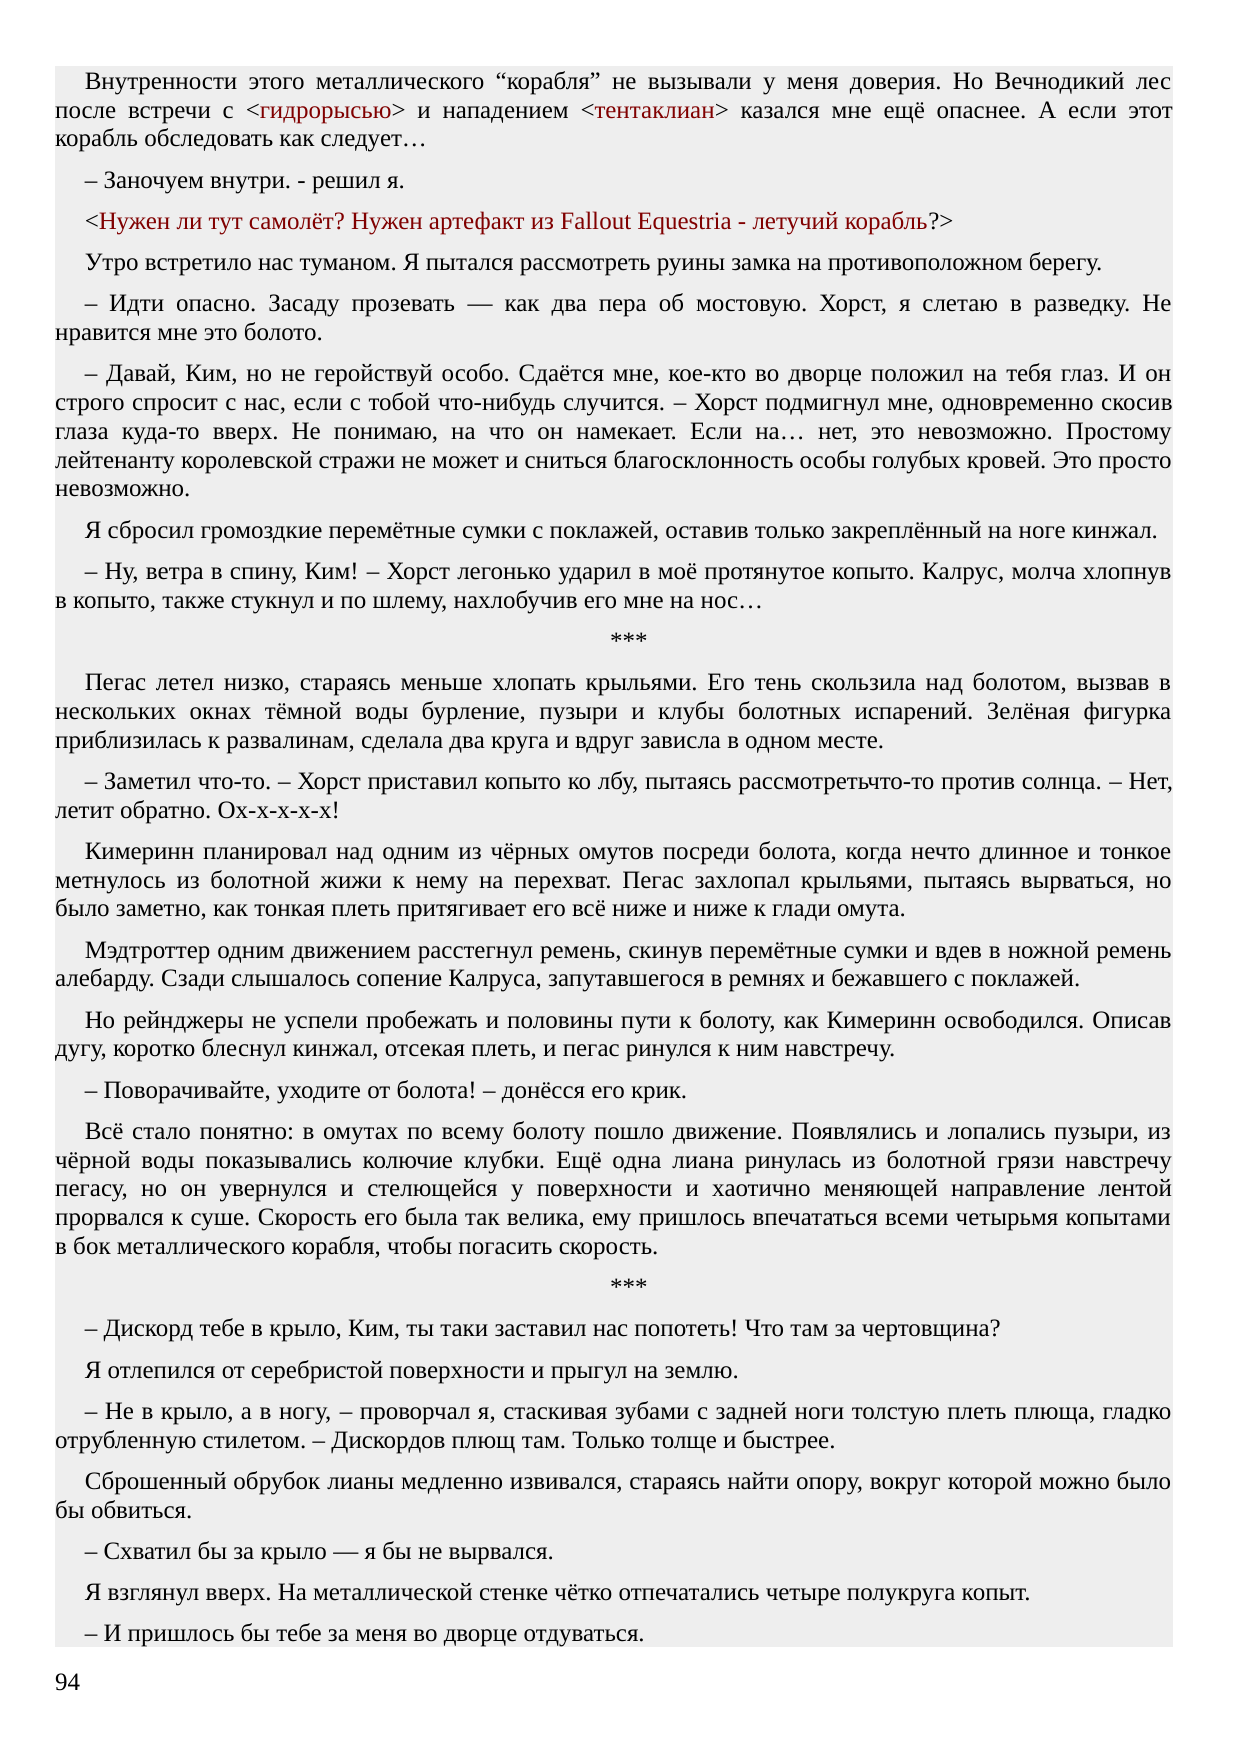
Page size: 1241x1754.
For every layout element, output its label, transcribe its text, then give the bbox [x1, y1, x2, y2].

text Я отлепился от серебристой поверхности и прыгул на землю. [55, 1355, 1173, 1383]
text – И пришлось бы тебе за меня во дворце отдуваться. [55, 1618, 1173, 1647]
text Я взглянул вверх. На металлической стенке чётко отпечатались четыре полукруга копыт. [55, 1577, 1173, 1606]
text – Схватил бы за крыло — я бы не вырвался. [55, 1536, 1173, 1565]
text – Давай, Ким, но не геройствуй особо. Сдаётся мне, кое-кто во дворце положил на тебя глаз. И он строго спросит с нас, если с тобой что-нибудь случится. – Хорст подмигнул мне, одновременно скосив глаза куда-то вверх. Не понимаю, на что он намекает. Если на… нет, это невозможно. Простому лейтенанту королевской стражи не может и сниться благосклонность особы голубых кровей. Это просто невозможно. [55, 358, 1173, 502]
text – Ну, ветра в спину, Ким! – Хорст легонько ударил в моё протянутое копыто. Калрус, молча хлопнув в копыто, также стукнул и по шлему, нахлобучив его мне на нос… [55, 556, 1173, 613]
text Пегас летел низко, стараясь меньше хлопать крыльями. Его тень скользила над болотом, вызвав в нескольких окнах тёмной воды бурление, пузыри и клубы болотных испарений. Зелёная фигурка приблизилась к развалинам, сделала два круга и вдруг зависла в одном месте. [55, 667, 1173, 753]
text <Нужен ли тут самолёт? Нужен артефакт из Fallout Equestria - летучий корабль?> [55, 206, 1173, 235]
text *** [55, 1272, 1173, 1301]
text Всё стало понятно: в омутах по всему болоту пошло движение. Появлялись и лопались пузыри, из чёрной воды показывались колючие клубки. Ещё одна лиана ринулась из болотной грязи навстречу пегасу, но он увернулся и стелющейся у поверхности и хаотично меняющей направление лентой прорвался к суше. Скорость его была так велика, ему пришлось впечататься всеми четырьмя копытами в бок металлического корабля, чтобы погасить скорость. [55, 1116, 1173, 1260]
text Но рейнджеры не успели пробежать и половины пути к болоту, как Кимеринн освободился. Описав дугу, коротко блеснул кинжал, отсекая плеть, и пегас ринулся к ним навстречу. [55, 1005, 1173, 1062]
text Мэдтроттер одним движением расстегнул ремень, скинув перемётные сумки и вдев в ножной ремень алебарду. Сзади слышалось сопение Калруса, запутавшегося в ремнях и бежавшего с поклажей. [55, 935, 1173, 992]
text *** [55, 626, 1173, 655]
text – Заметил что-то. – Хорст приставил копыто ко лбу, пытаясь рассмотретьчто-то против солнца. – Нет, летит обратно. Ох-х-х-х-х! [55, 766, 1173, 823]
text Кимеринн планировал над одним из чёрных омутов посреди болота, когда нечто длинное и тонкое метнулось из болотной жижи к нему на перехват. Пегас захлопал крыльями, пытаясь вырваться, но было заметно, как тонкая плеть притягивает его всё ниже и ниже к глади омута. [55, 836, 1173, 922]
text – Дискорд тебе в крыло, Ким, ты таки заставил нас попотеть! Что там за чертовщина? [55, 1313, 1173, 1342]
text Сброшенный обрубок лианы медленно извивался, стараясь найти опору, вокруг которой можно было бы обвиться. [55, 1466, 1173, 1523]
text Внутренности этого металлического “корабля” не вызывали у меня доверия. Но Вечнодикий лес после встречи с <гидрорысью> и нападением <тентаклиан> казался мне ещё опаснее. А если этот корабль обследовать как следует… [55, 66, 1173, 152]
text – Идти опасно. Засаду прозевать — как два пера об мостовую. Хорст, я слетаю в разведку. Не нравится мне это болото. [55, 288, 1173, 346]
text Я сбросил громоздкие перемётные сумки с поклажей, оставив только закреплённый на ноге кинжал. [55, 515, 1173, 543]
text Утро встретило нас туманом. Я пытался рассмотреть руины замка на противоположном берегу. [55, 247, 1173, 276]
text – Не в крыло, а в ногу, – проворчал я, стаскивая зубами с задней ноги толстую плеть плюща, гладко отрубленную стилетом. – Дискордов плющ там. Только толще и быстрее. [55, 1396, 1173, 1453]
text – Поворачивайте, уходите от болота! – донёсся его крик. [55, 1075, 1173, 1103]
text – Заночуем внутри. - решил я. [55, 165, 1173, 193]
